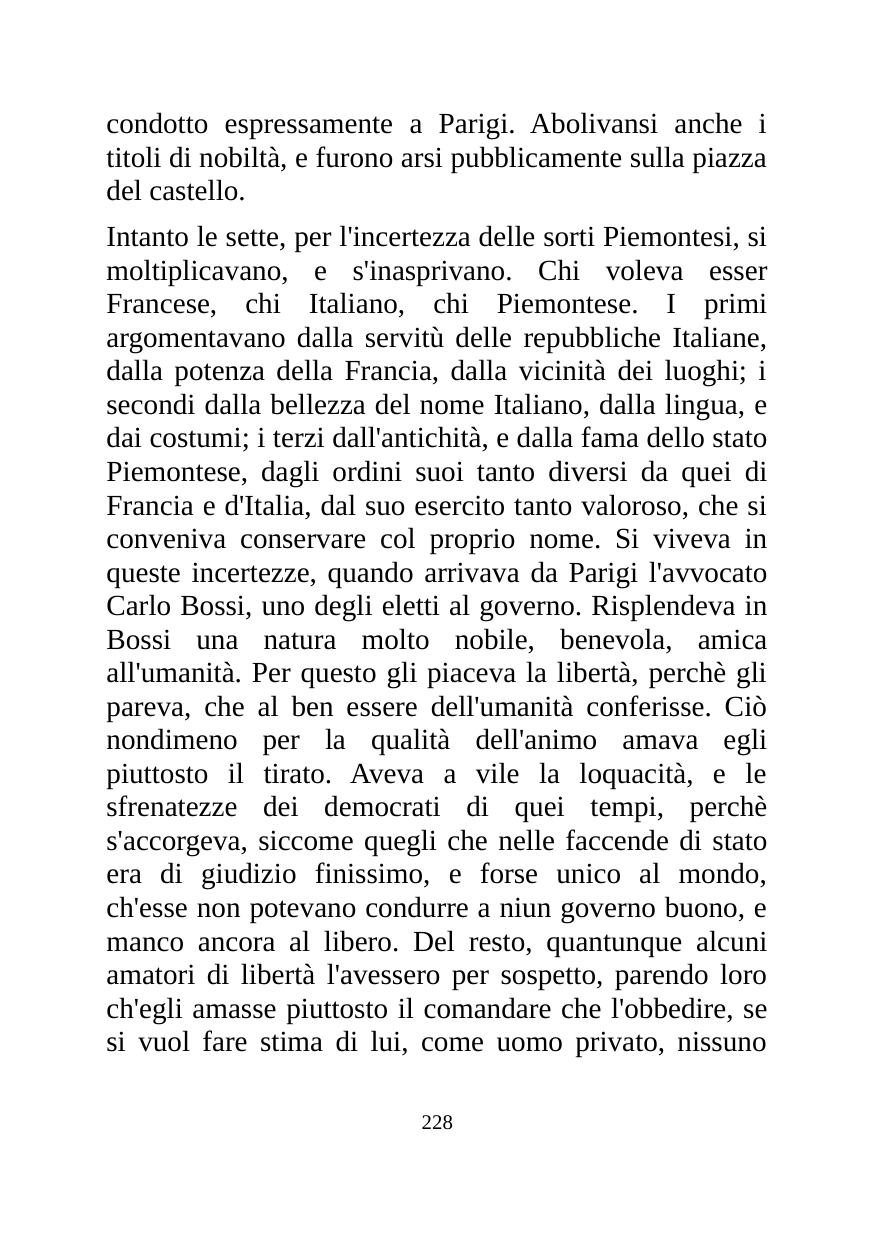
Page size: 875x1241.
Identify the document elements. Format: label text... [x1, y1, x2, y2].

text condotto espressamente a Parigi. Abolivansi anche i titoli di nobiltà, e furono arsi pubblicamente sulla piazza del castello. [106, 106, 768, 207]
text Intanto le sette, per l'incertezza delle sorti Piemontesi, si moltiplicavano, e s'inasprivano. Chi voleva esser Francese, chi Italiano, chi Piemontese. I primi argomentavano dalla servitù delle repubbliche Italiane, dalla potenza della Francia, dalla vicinità dei luoghi; i secondi dalla bellezza del nome Italiano, dalla lingua, e dai costumi; i terzi dall'antichità, e dalla fama dello stato Piemontese, dagli ordini suoi tanto diversi da quei di Francia e d'Italia, dal suo esercito tanto valoroso, che si conveniva conservare col proprio nome. Si viveva in queste incertezze, quando arrivava da Parigi l'avvocato Carlo Bossi, uno degli eletti al governo. Risplendeva in Bossi una natura molto nobile, benevola, amica all'umanità. Per questo gli piaceva la libertà, perchè gli pareva, che al ben essere dell'umanità conferisse. Ciò nondimeno per la qualità dell'animo amava egli piuttosto il tirato. Aveva a vile la loquacità, e le sfrenatezze dei democrati di quei tempi, perchè s'accorgeva, siccome quegli che nelle faccende di stato era di giudizio finissimo, e forse unico al mondo, ch'esse non potevano condurre a niun governo buono, e manco ancora al libero. Del resto, quantunque alcuni amatori di libertà l'avessero per sospetto, parendo loro ch'egli amasse piuttosto il comandare che l'obbedire, se si vuol fare stima di lui, come uomo privato, nissuno [106, 219, 768, 1058]
